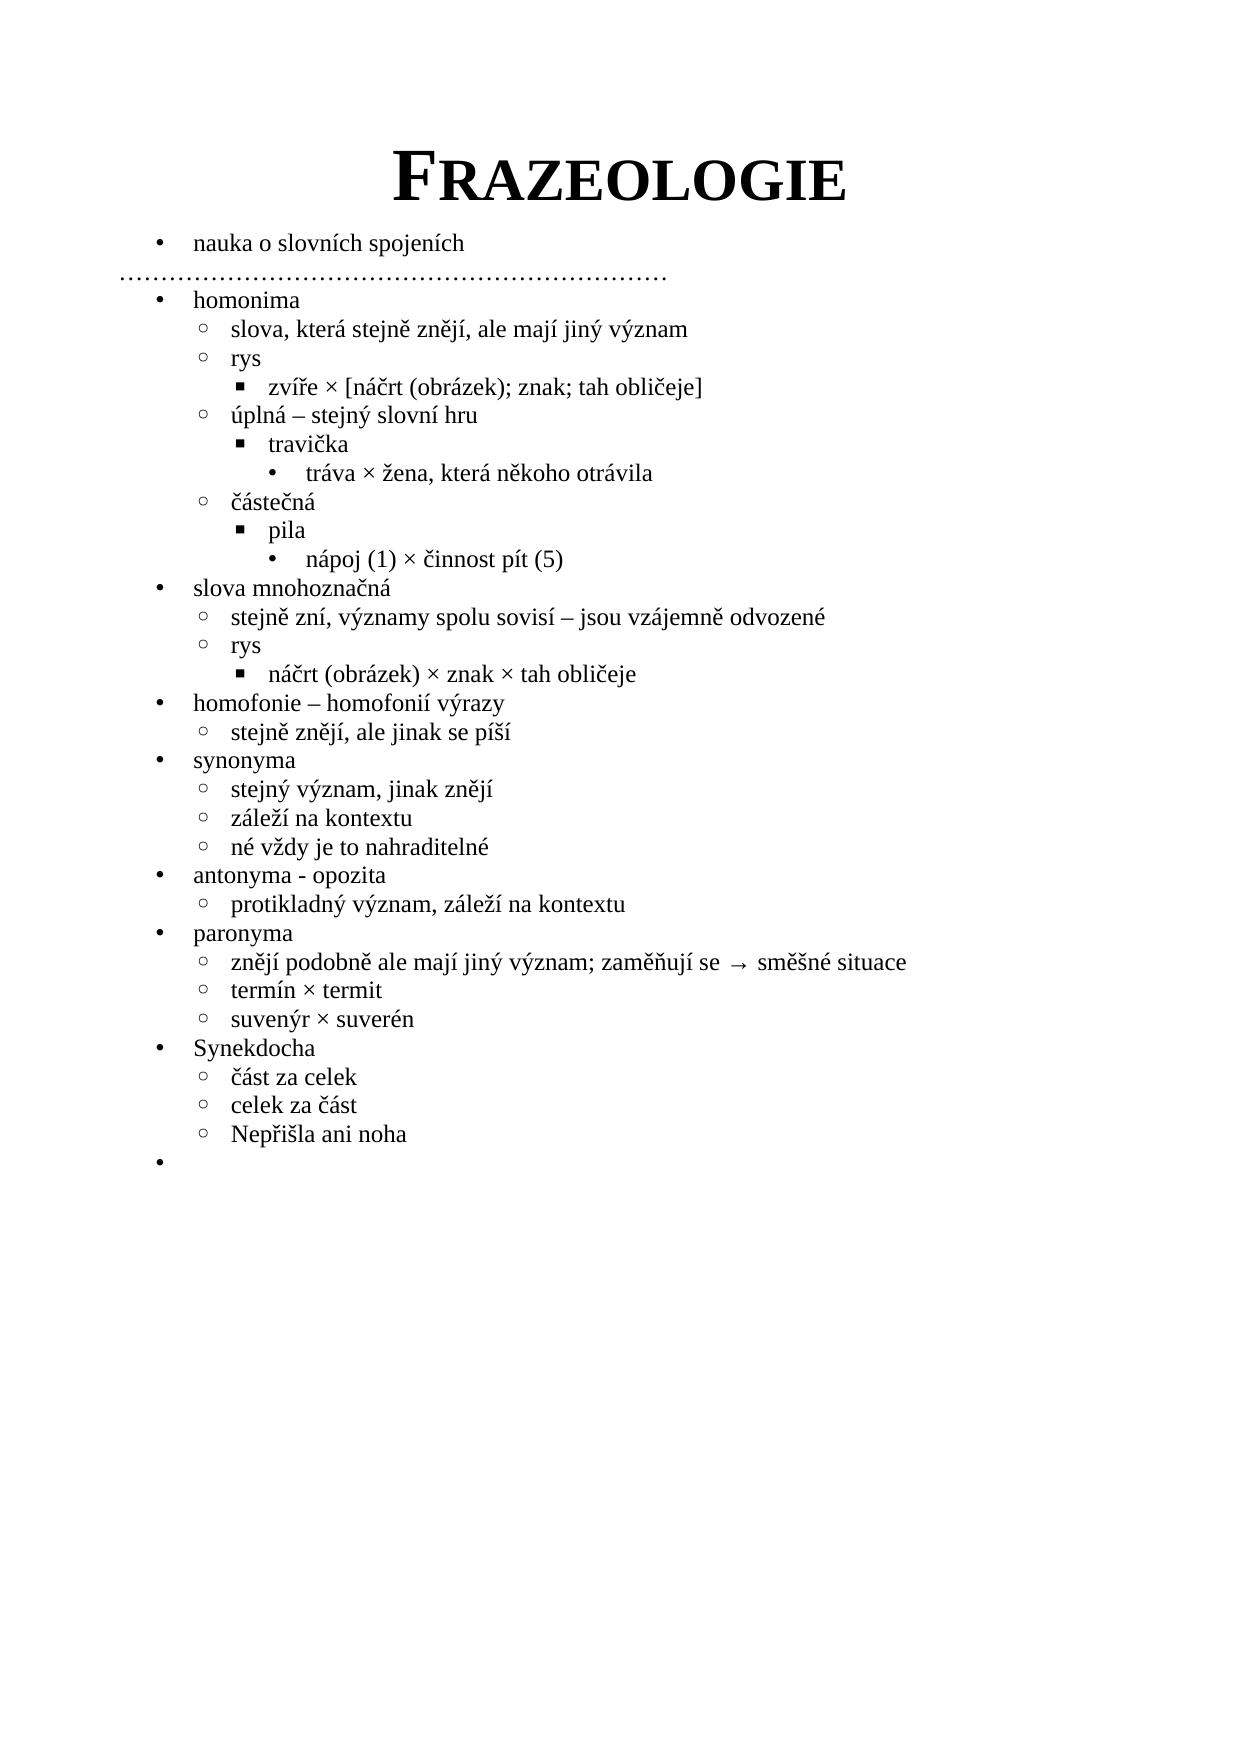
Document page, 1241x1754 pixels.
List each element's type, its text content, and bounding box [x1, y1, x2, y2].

list homonima [156, 285, 1122, 314]
list částečná [193, 487, 1122, 515]
list pila [231, 515, 1122, 544]
list suvenýr × suverén [193, 1004, 1122, 1033]
list rys [193, 343, 1122, 372]
list celek za část [193, 1090, 1122, 1119]
list slova mnohoznačná [156, 573, 1122, 602]
list znějí podobně ale mají jiný význam; zaměňují se → směšné situace [193, 947, 1122, 975]
list slova, která stejně znějí, ale mají jiný význam [193, 314, 1122, 343]
list stejně znějí, ale jinak se píší [193, 717, 1122, 745]
list část za celek [193, 1062, 1122, 1090]
text ………………………………………………………… [118, 257, 1122, 285]
list záleží na kontextu [193, 803, 1122, 832]
list Synekdocha [156, 1033, 1122, 1062]
list nápoj (1) × činnost pít (5) [268, 544, 1122, 573]
list stejně zní, významy spolu sovisí – jsou vzájemně odvozené [193, 602, 1122, 630]
list zvíře × [náčrt (obrázek); znak; tah obličeje] [231, 372, 1122, 400]
list synonyma [156, 745, 1122, 774]
list tráva × žena, která někoho otrávila [268, 458, 1122, 487]
list termín × termit [193, 975, 1122, 1004]
list homofonie – homofonií výrazy [156, 688, 1122, 717]
list úplná – stejný slovní hru [193, 400, 1122, 429]
list paronyma [156, 918, 1122, 947]
list rys [193, 630, 1122, 659]
list stejný význam, jinak znějí [193, 774, 1122, 803]
list nauka o slovních spojeních [156, 228, 1122, 257]
list antonyma - opozita [156, 860, 1122, 889]
list Nepřišla ani noha [193, 1119, 1122, 1148]
list protikladný význam, záleží na kontextu [193, 889, 1122, 918]
list travička [231, 429, 1122, 458]
text Frazeologie [118, 130, 1122, 216]
list né vždy je to nahraditelné [193, 832, 1122, 860]
list náčrt (obrázek) × znak × tah obličeje [231, 659, 1122, 688]
